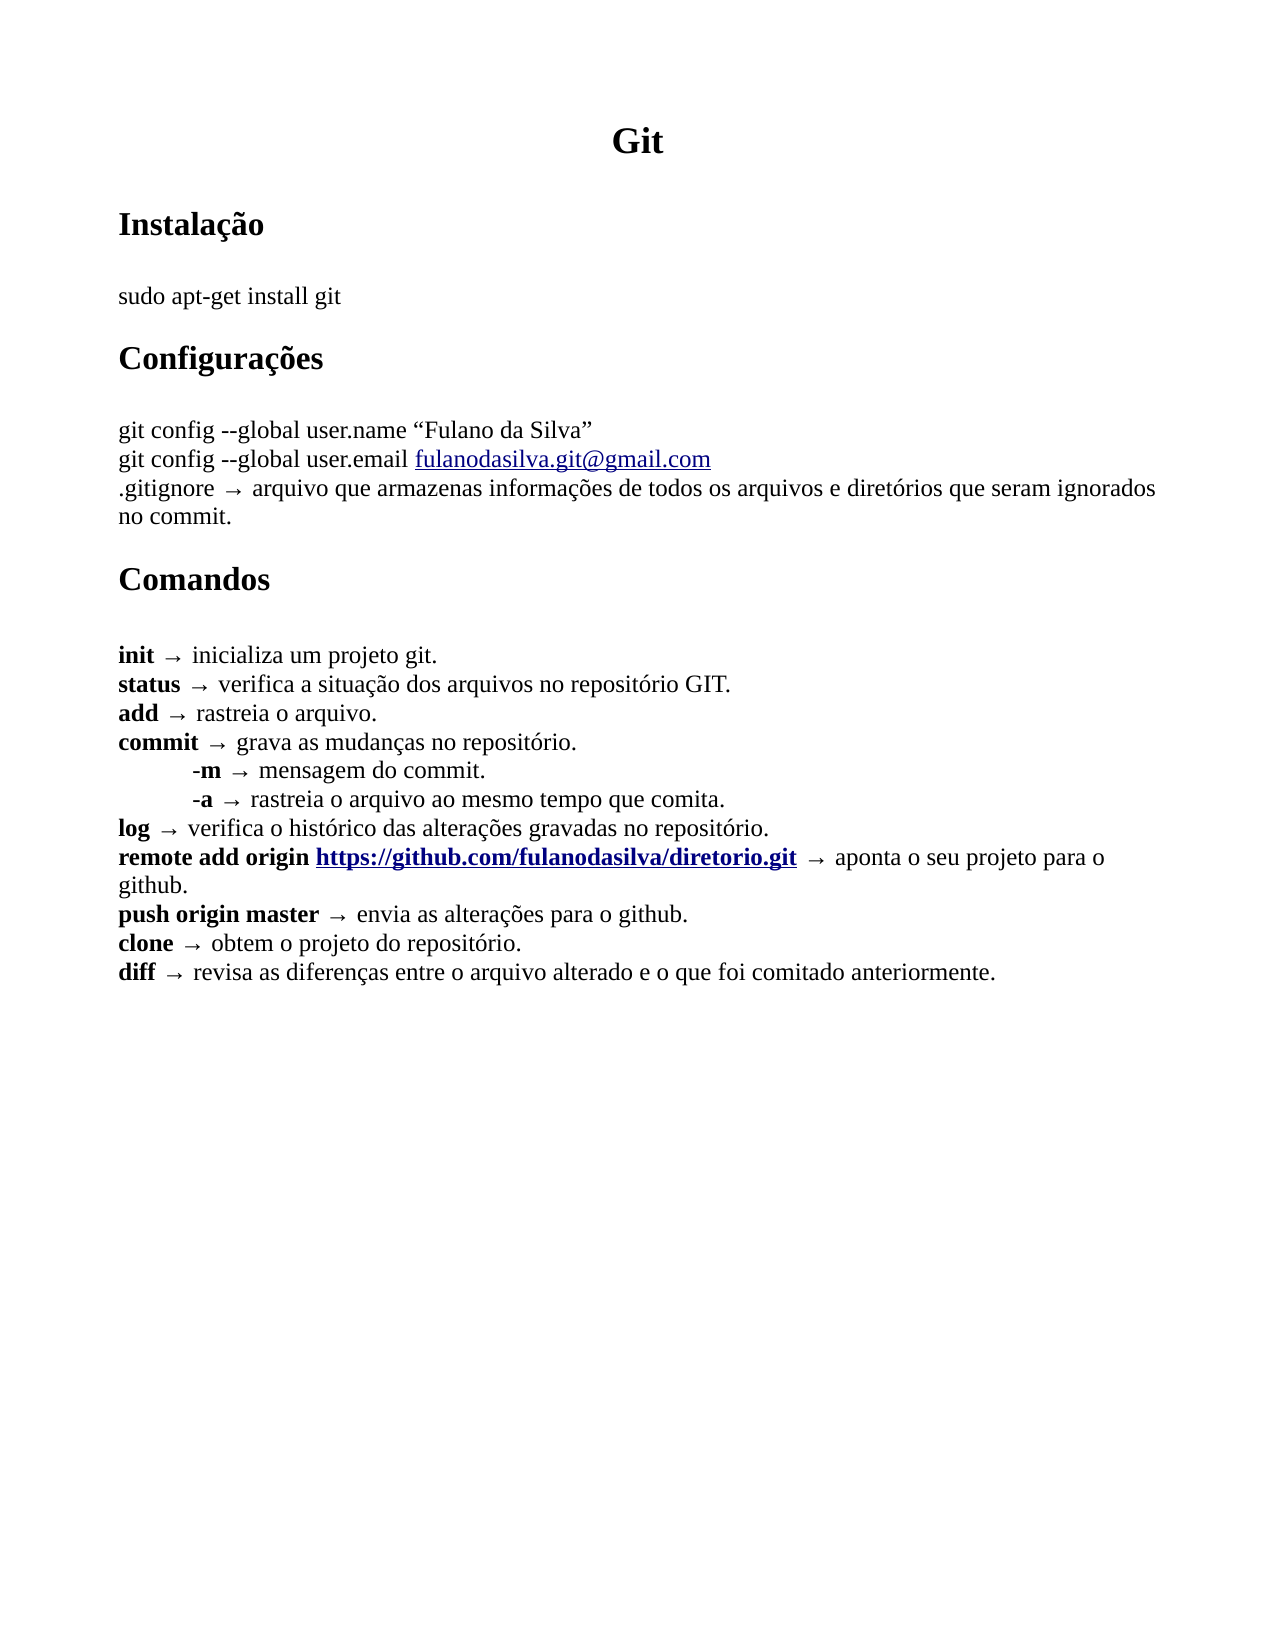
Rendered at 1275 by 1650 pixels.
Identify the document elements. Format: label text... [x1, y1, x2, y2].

text push origin master → envia as alterações para o github. [118, 899, 1157, 928]
text add → rastreia o arquivo. [118, 698, 1157, 727]
text clone → obtem o projeto do repositório. [118, 928, 1157, 957]
text -m → mensagem do commit. [118, 755, 1157, 784]
text commit → grava as mudanças no repositório. [118, 727, 1157, 755]
text sudo apt-get install git [118, 281, 1157, 310]
text Configurações [118, 338, 1157, 377]
text log → verifica o histórico das alterações gravadas no repositório. [118, 813, 1157, 842]
text diff → revisa as diferenças entre o arquivo alterado e o que foi comitado anteriormente. [118, 957, 1157, 985]
text Instalação [118, 204, 1157, 243]
text git config --global user.name “Fulano da Silva” [118, 415, 1157, 444]
text Comandos [118, 559, 1157, 597]
text status → verifica a situação dos arquivos no repositório GIT. [118, 669, 1157, 698]
text -a → rastreia o arquivo ao mesmo tempo que comita. [118, 784, 1157, 813]
text remote add origin https://github.com/fulanodasilva/diretorio.git → aponta o seu projeto para o github. [118, 842, 1157, 899]
text Git [118, 118, 1157, 161]
text git config --global user.email fulanodasilva.git@gmail.com [118, 444, 1157, 473]
text init → inicializa um projeto git. [118, 640, 1157, 669]
text .gitignore → arquivo que armazenas informações de todos os arquivos e diretórios que seram ignorados no commit. [118, 473, 1157, 530]
